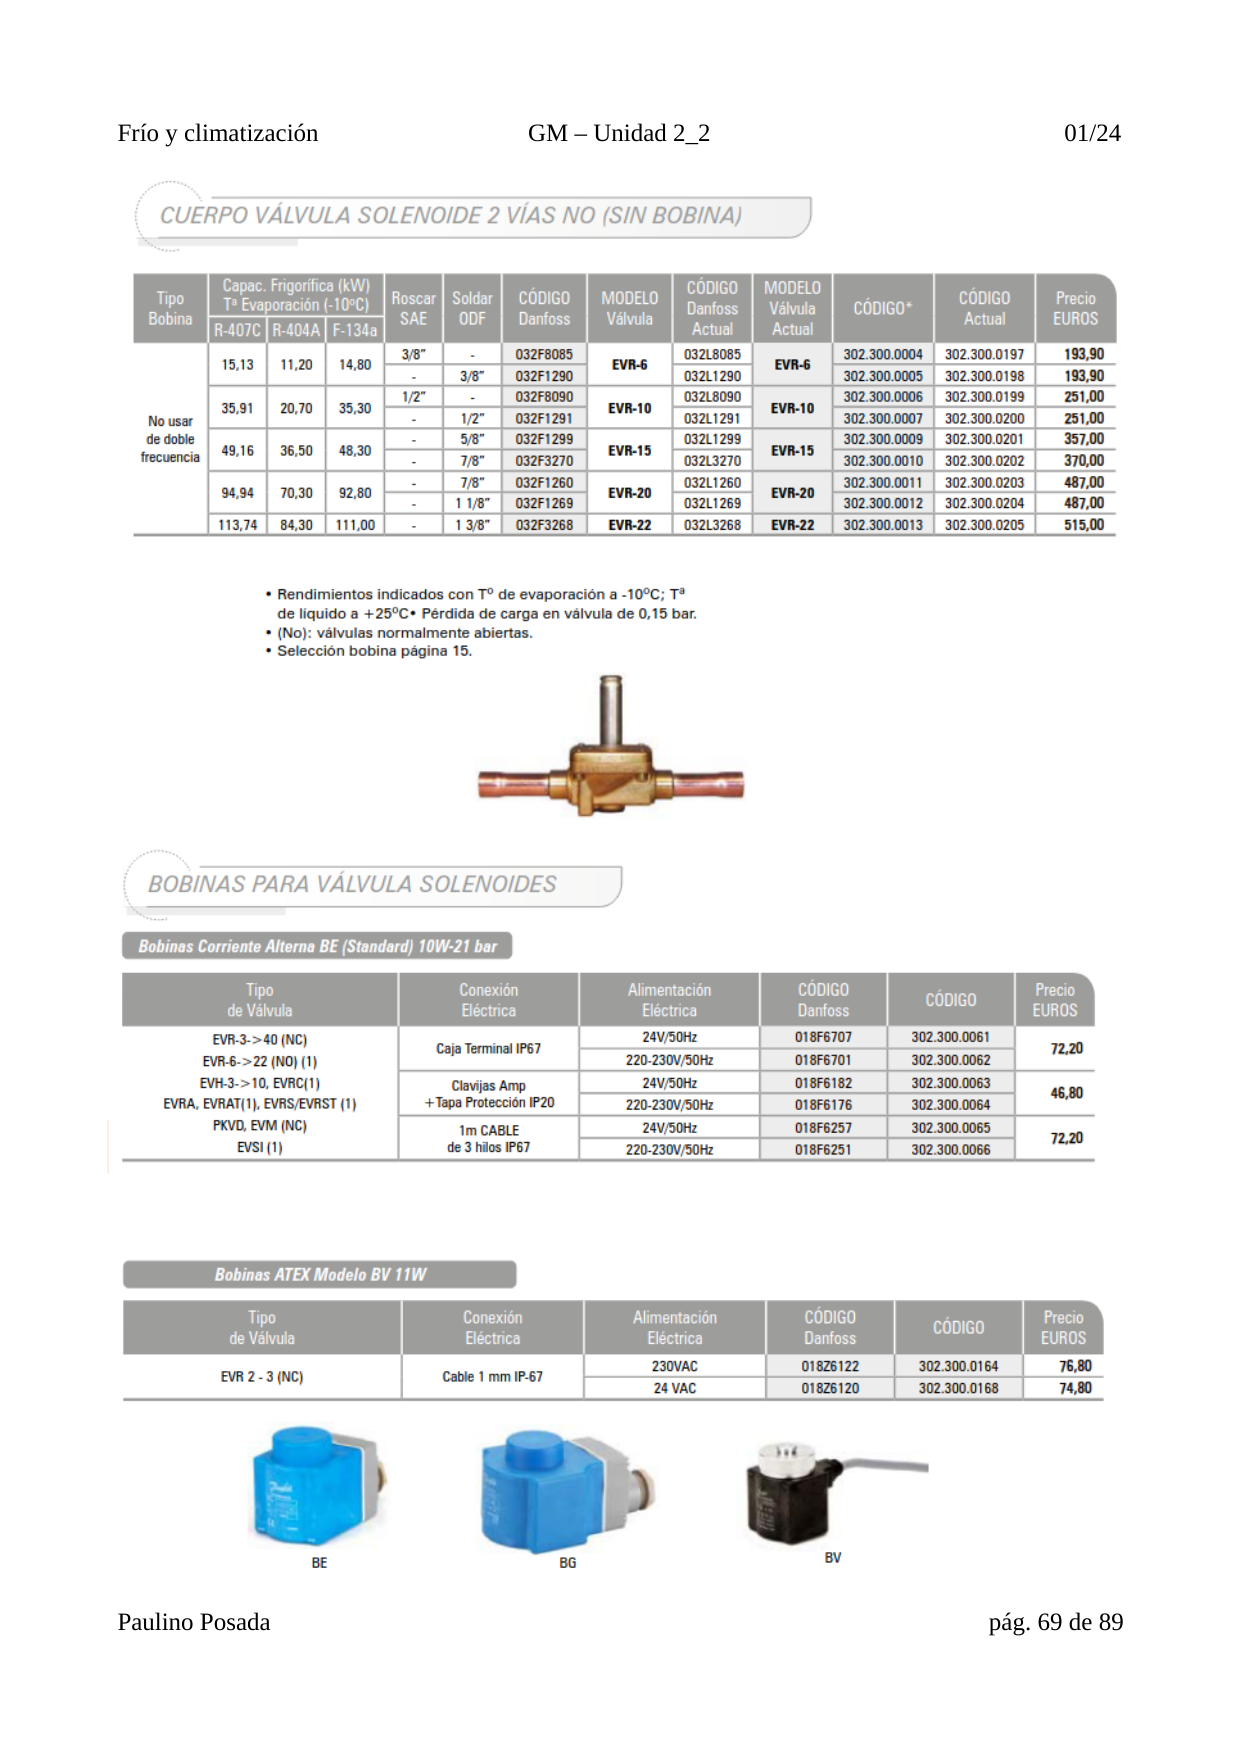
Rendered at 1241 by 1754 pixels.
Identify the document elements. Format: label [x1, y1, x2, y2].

picture [117, 1255, 1122, 1577]
picture [107, 841, 1113, 1174]
picture [117, 176, 1122, 824]
